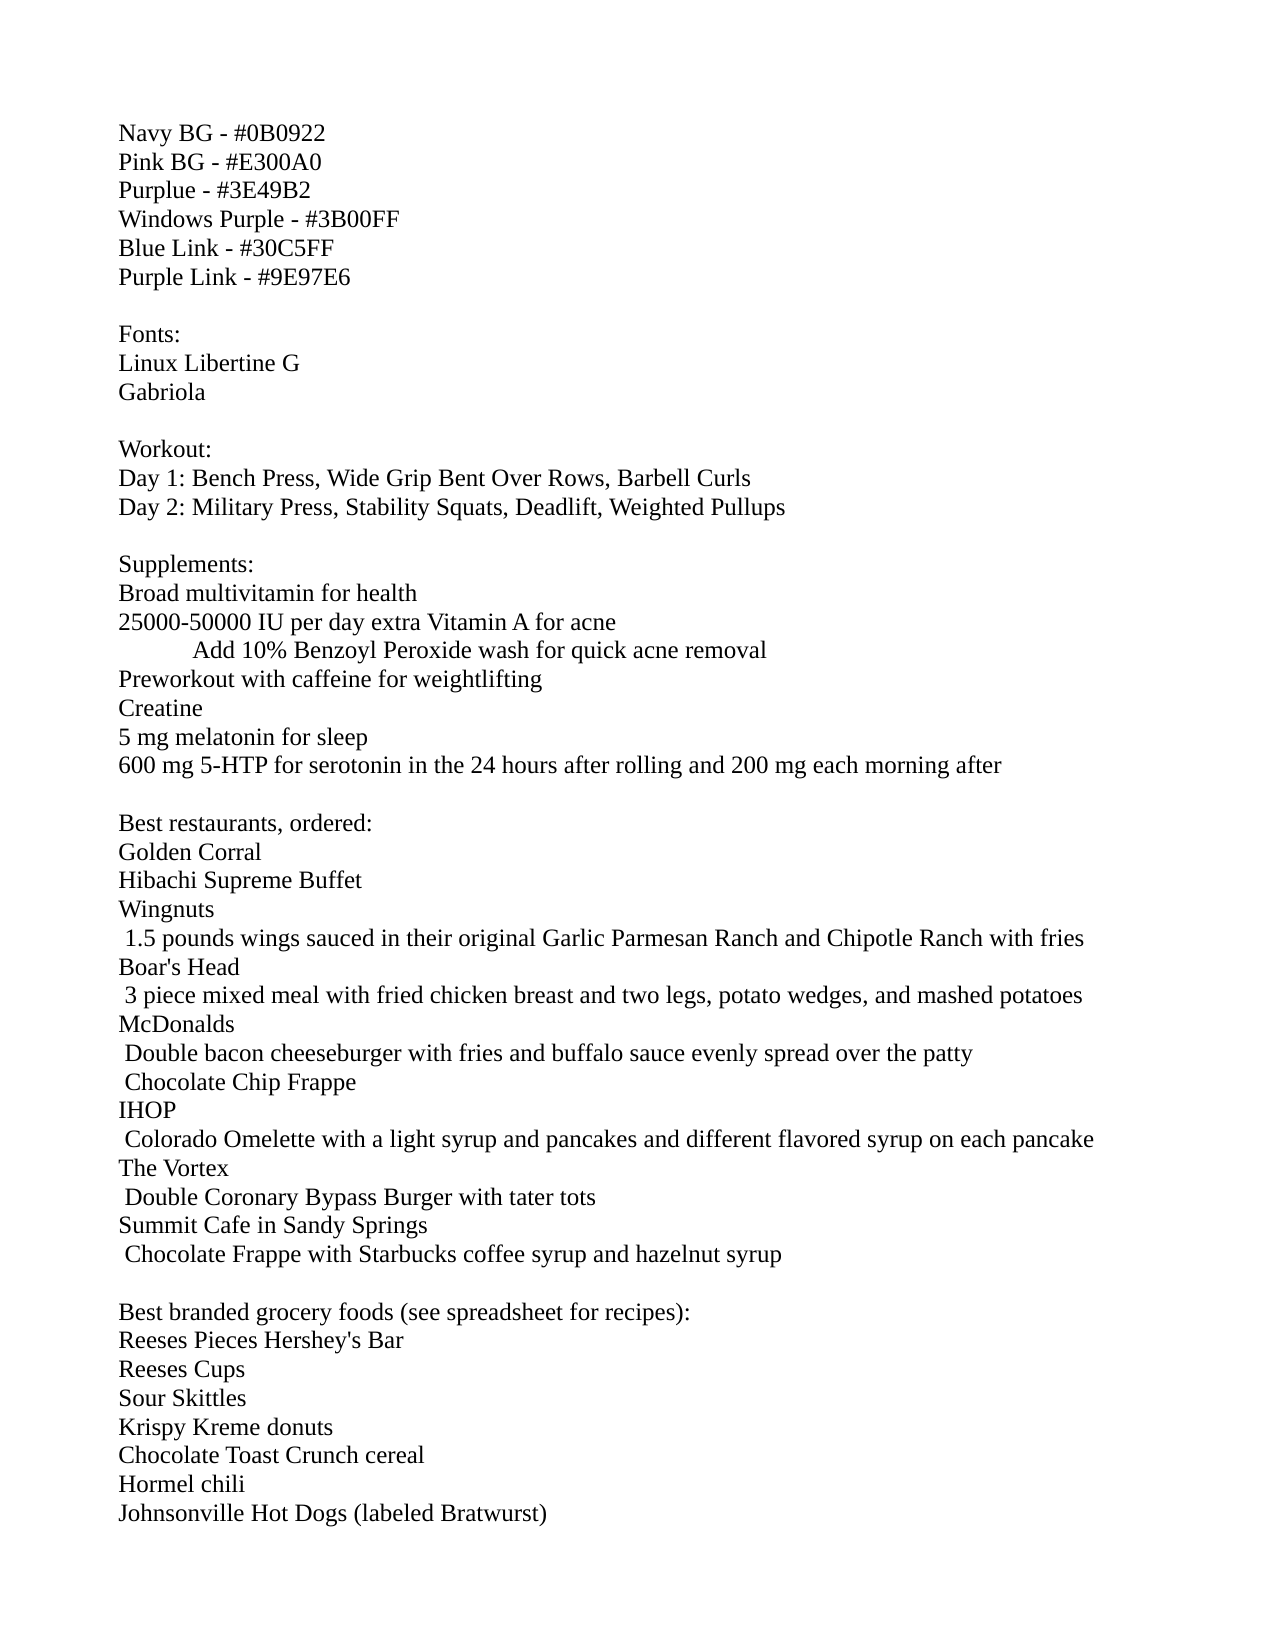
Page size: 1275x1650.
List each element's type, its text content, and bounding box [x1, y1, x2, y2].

text 3 piece mixed meal with fried chicken breast and two legs, potato wedges, and mashed potatoes [118, 981, 1157, 1009]
text Johnsonville Hot Dogs (labeled Bratwurst) [118, 1498, 1157, 1527]
text Summit Cafe in Sandy Springs [118, 1211, 1157, 1239]
text Sour Skittles [118, 1383, 1157, 1412]
text Hormel chili [118, 1469, 1157, 1498]
text Golden Corral [118, 837, 1157, 866]
text Fonts: [118, 319, 1157, 348]
text Navy BG - #0B0922 [118, 118, 1157, 147]
text Pink BG - #E300A0 [118, 147, 1157, 176]
text Krispy Kreme donuts [118, 1412, 1157, 1441]
text Best branded grocery foods (see spreadsheet for recipes): [118, 1297, 1157, 1326]
text Reeses Pieces Hershey's Bar [118, 1326, 1157, 1354]
text Reeses Cups [118, 1354, 1157, 1383]
text Best restaurants, ordered: [118, 808, 1157, 837]
text Supplements: [118, 549, 1157, 578]
text Add 10% Benzoyl Peroxide wash for quick acne removal [118, 636, 1157, 664]
text Gabriola [118, 377, 1157, 406]
text Blue Link - #30C5FF [118, 233, 1157, 262]
text 1.5 pounds wings sauced in their original Garlic Parmesan Ranch and Chipotle Ranch with fries [118, 923, 1157, 952]
text Broad multivitamin for health [118, 578, 1157, 607]
text Windows Purple - #3B00FF [118, 204, 1157, 233]
text 25000-50000 IU per day extra Vitamin A for acne [118, 607, 1157, 636]
text Chocolate Chip Frappe [118, 1067, 1157, 1096]
text IHOP [118, 1096, 1157, 1124]
text McDonalds [118, 1009, 1157, 1038]
text Double bacon cheeseburger with fries and buffalo sauce evenly spread over the patty [118, 1038, 1157, 1067]
text Chocolate Toast Crunch cereal [118, 1441, 1157, 1469]
text Boar's Head [118, 952, 1157, 981]
text Linux Libertine G [118, 348, 1157, 377]
text Purplue - #3E49B2 [118, 176, 1157, 204]
text Colorado Omelette with a light syrup and pancakes and different flavored syrup on each pancake [118, 1124, 1157, 1153]
text Preworkout with caffeine for weightlifting [118, 664, 1157, 693]
text Day 2: Military Press, Stability Squats, Deadlift, Weighted Pullups [118, 492, 1157, 521]
text Purple Link - #9E97E6 [118, 262, 1157, 291]
text Creatine [118, 693, 1157, 722]
text Hibachi Supreme Buffet [118, 866, 1157, 894]
text Workout: [118, 434, 1157, 463]
text Chocolate Frappe with Starbucks coffee syrup and hazelnut syrup [118, 1239, 1157, 1268]
text Day 1: Bench Press, Wide Grip Bent Over Rows, Barbell Curls [118, 463, 1157, 492]
text Wingnuts [118, 894, 1157, 923]
text Double Coronary Bypass Burger with tater tots [118, 1182, 1157, 1211]
text 5 mg melatonin for sleep [118, 722, 1157, 751]
text The Vortex [118, 1153, 1157, 1182]
text 600 mg 5-HTP for serotonin in the 24 hours after rolling and 200 mg each morning after [118, 751, 1157, 779]
